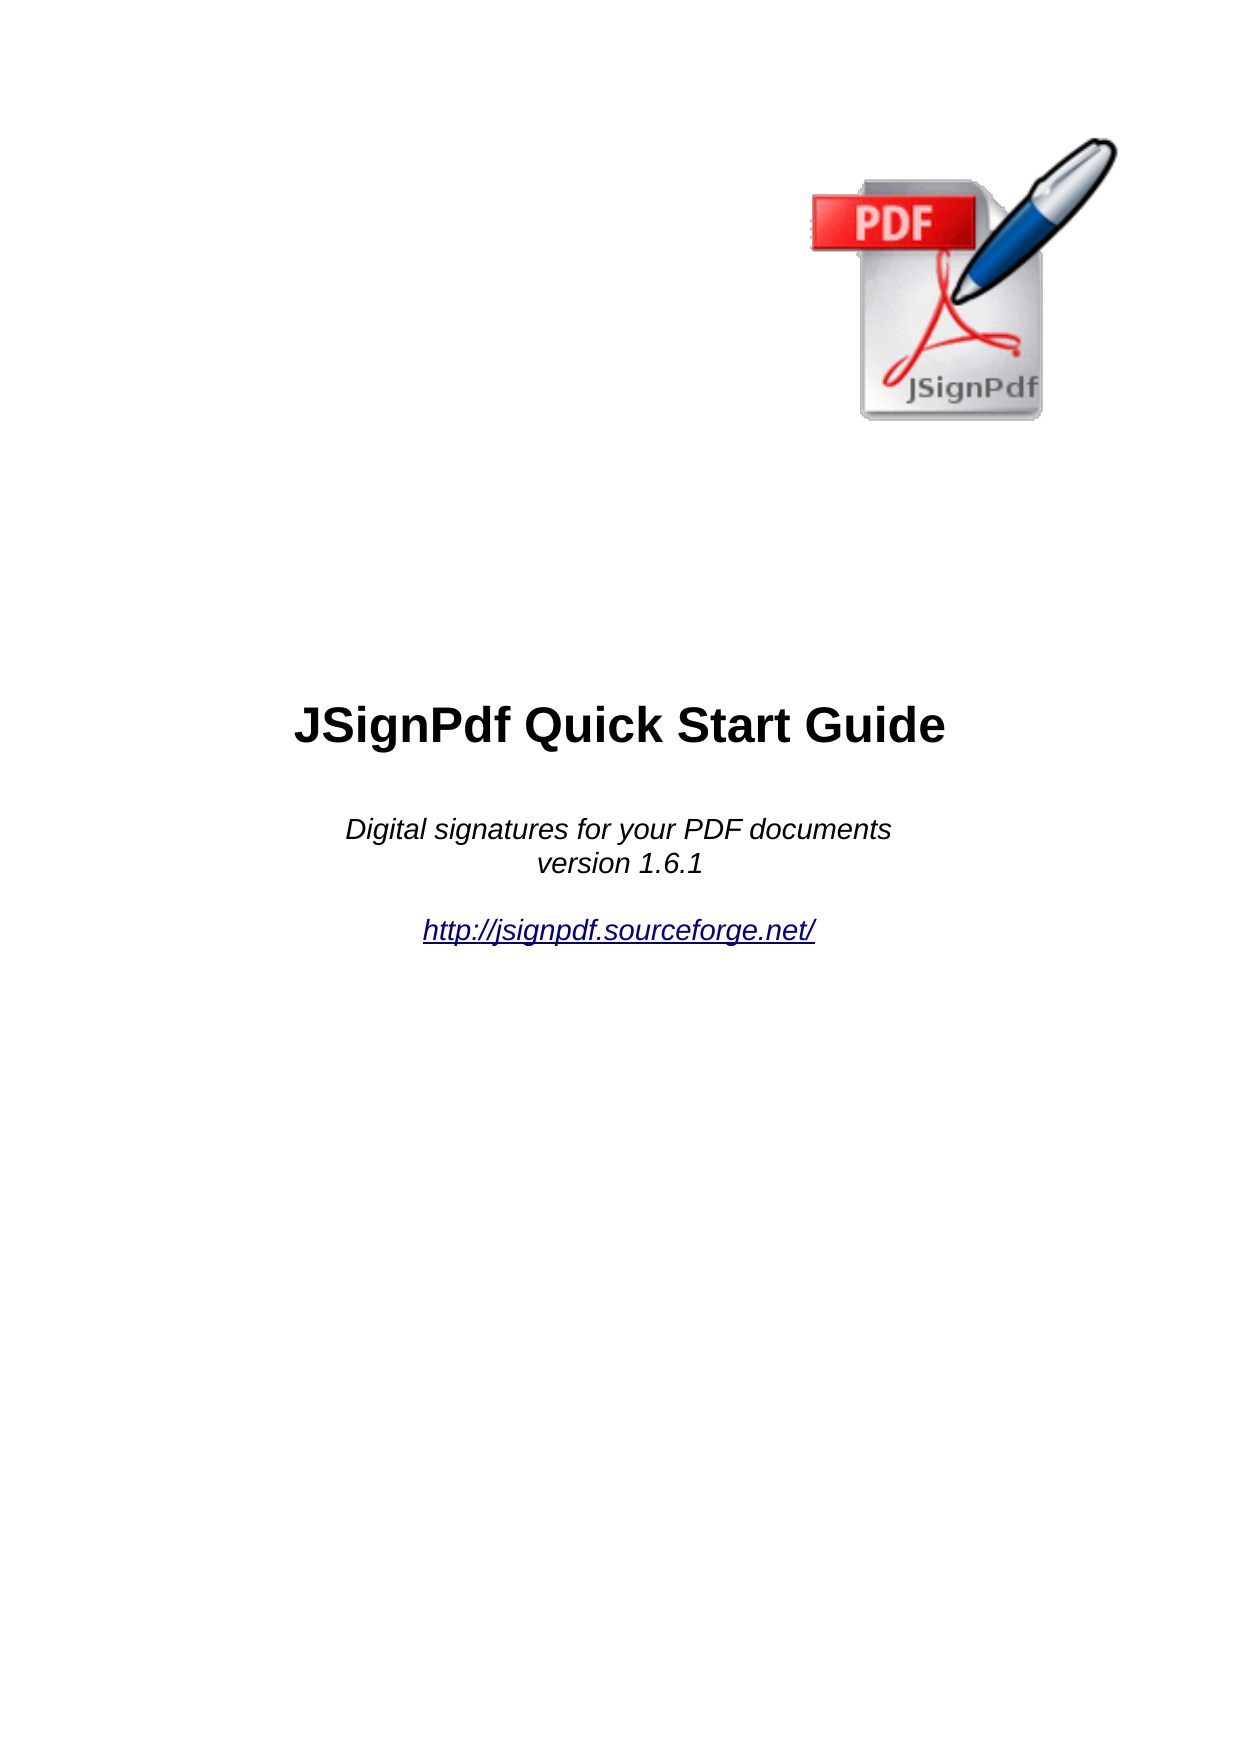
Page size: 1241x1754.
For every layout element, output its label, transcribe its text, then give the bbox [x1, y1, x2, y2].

subtitle Digital signatures for your PDF documents version 1.6.1 http://jsignpdf.sourceforge.net/ [118, 812, 1122, 946]
title JSignPdf Quick Start Guide [118, 696, 1122, 753]
picture [809, 118, 1122, 431]
